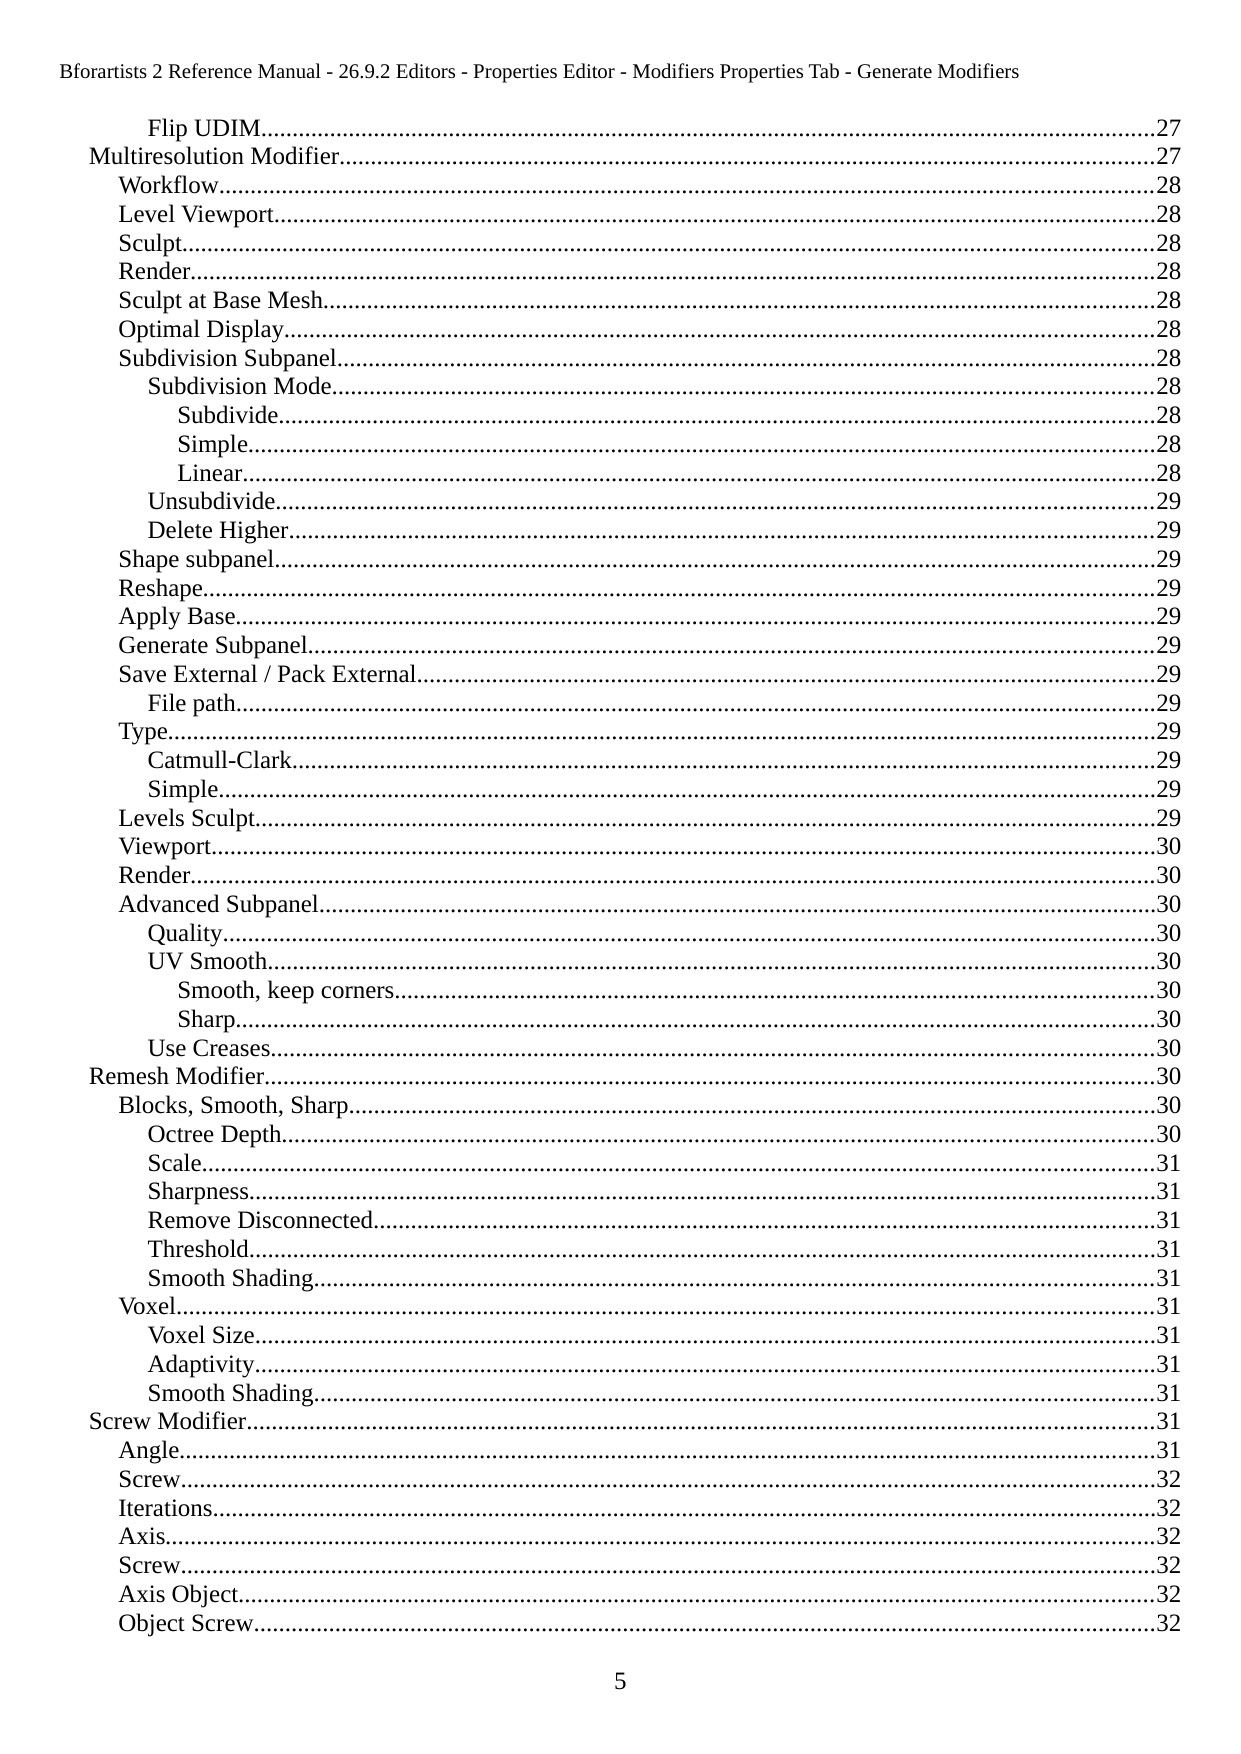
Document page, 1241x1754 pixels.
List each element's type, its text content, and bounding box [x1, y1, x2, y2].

text Remesh Modifier 30 [88, 1061, 1181, 1090]
text Apply Base 29 [118, 601, 1181, 630]
text Delete Higher 29 [147, 515, 1181, 544]
text Screw 32 [118, 1464, 1181, 1493]
text Axis Object 32 [118, 1579, 1181, 1608]
text Reshape 29 [118, 573, 1181, 601]
text Flip UDIM 27 [147, 113, 1181, 141]
text Screw 32 [118, 1550, 1181, 1579]
text Shape subpanel 29 [118, 544, 1181, 573]
text Angle 31 [118, 1435, 1181, 1464]
text Scale 31 [147, 1148, 1181, 1176]
text Threshold 31 [147, 1234, 1181, 1263]
text File path 29 [147, 688, 1181, 716]
text Adaptivity 31 [147, 1349, 1181, 1378]
text Optimal Display 28 [118, 314, 1181, 343]
text Render 30 [118, 860, 1181, 889]
text Screw Modifier 31 [88, 1406, 1181, 1435]
text Advanced Subpanel 30 [118, 889, 1181, 918]
text Level Viewport 28 [118, 199, 1181, 228]
text Sculpt at Base Mesh 28 [118, 285, 1181, 314]
text Axis 32 [118, 1521, 1181, 1550]
text Linear 28 [177, 458, 1181, 486]
text Sharp 30 [177, 1004, 1181, 1033]
text Smooth, keep corners 30 [177, 975, 1181, 1004]
text Smooth Shading 31 [147, 1263, 1181, 1291]
text Generate Subpanel 29 [118, 630, 1181, 659]
text Levels Sculpt 29 [118, 803, 1181, 831]
text Voxel 31 [118, 1291, 1181, 1320]
text Smooth Shading 31 [147, 1378, 1181, 1406]
text Catmull-Clark 29 [147, 745, 1181, 774]
text Render 28 [118, 256, 1181, 285]
text Remove Disconnected 31 [147, 1205, 1181, 1234]
text Quality 30 [147, 918, 1181, 946]
text Object Screw 32 [118, 1608, 1181, 1636]
text Simple 28 [177, 429, 1181, 458]
text Use Creases 30 [147, 1033, 1181, 1061]
text Unsubdivide 29 [147, 486, 1181, 515]
text Sculpt 28 [118, 228, 1181, 256]
text Subdivision Subpanel 28 [118, 343, 1181, 371]
text Voxel Size 31 [147, 1320, 1181, 1349]
text Sharpness 31 [147, 1176, 1181, 1205]
text Subdivision Mode 28 [147, 371, 1181, 400]
text Type 29 [118, 716, 1181, 745]
text Save External / Pack External 29 [118, 659, 1181, 688]
text Blocks, Smooth, Sharp 30 [118, 1090, 1181, 1119]
text Simple 29 [147, 774, 1181, 803]
text Subdivide 28 [177, 400, 1181, 429]
text Multiresolution Modifier 27 [88, 141, 1181, 170]
text Iterations 32 [118, 1493, 1181, 1521]
text Viewport 30 [118, 831, 1181, 860]
text Workflow 28 [118, 170, 1181, 199]
text UV Smooth 30 [147, 946, 1181, 975]
text Octree Depth 30 [147, 1119, 1181, 1148]
